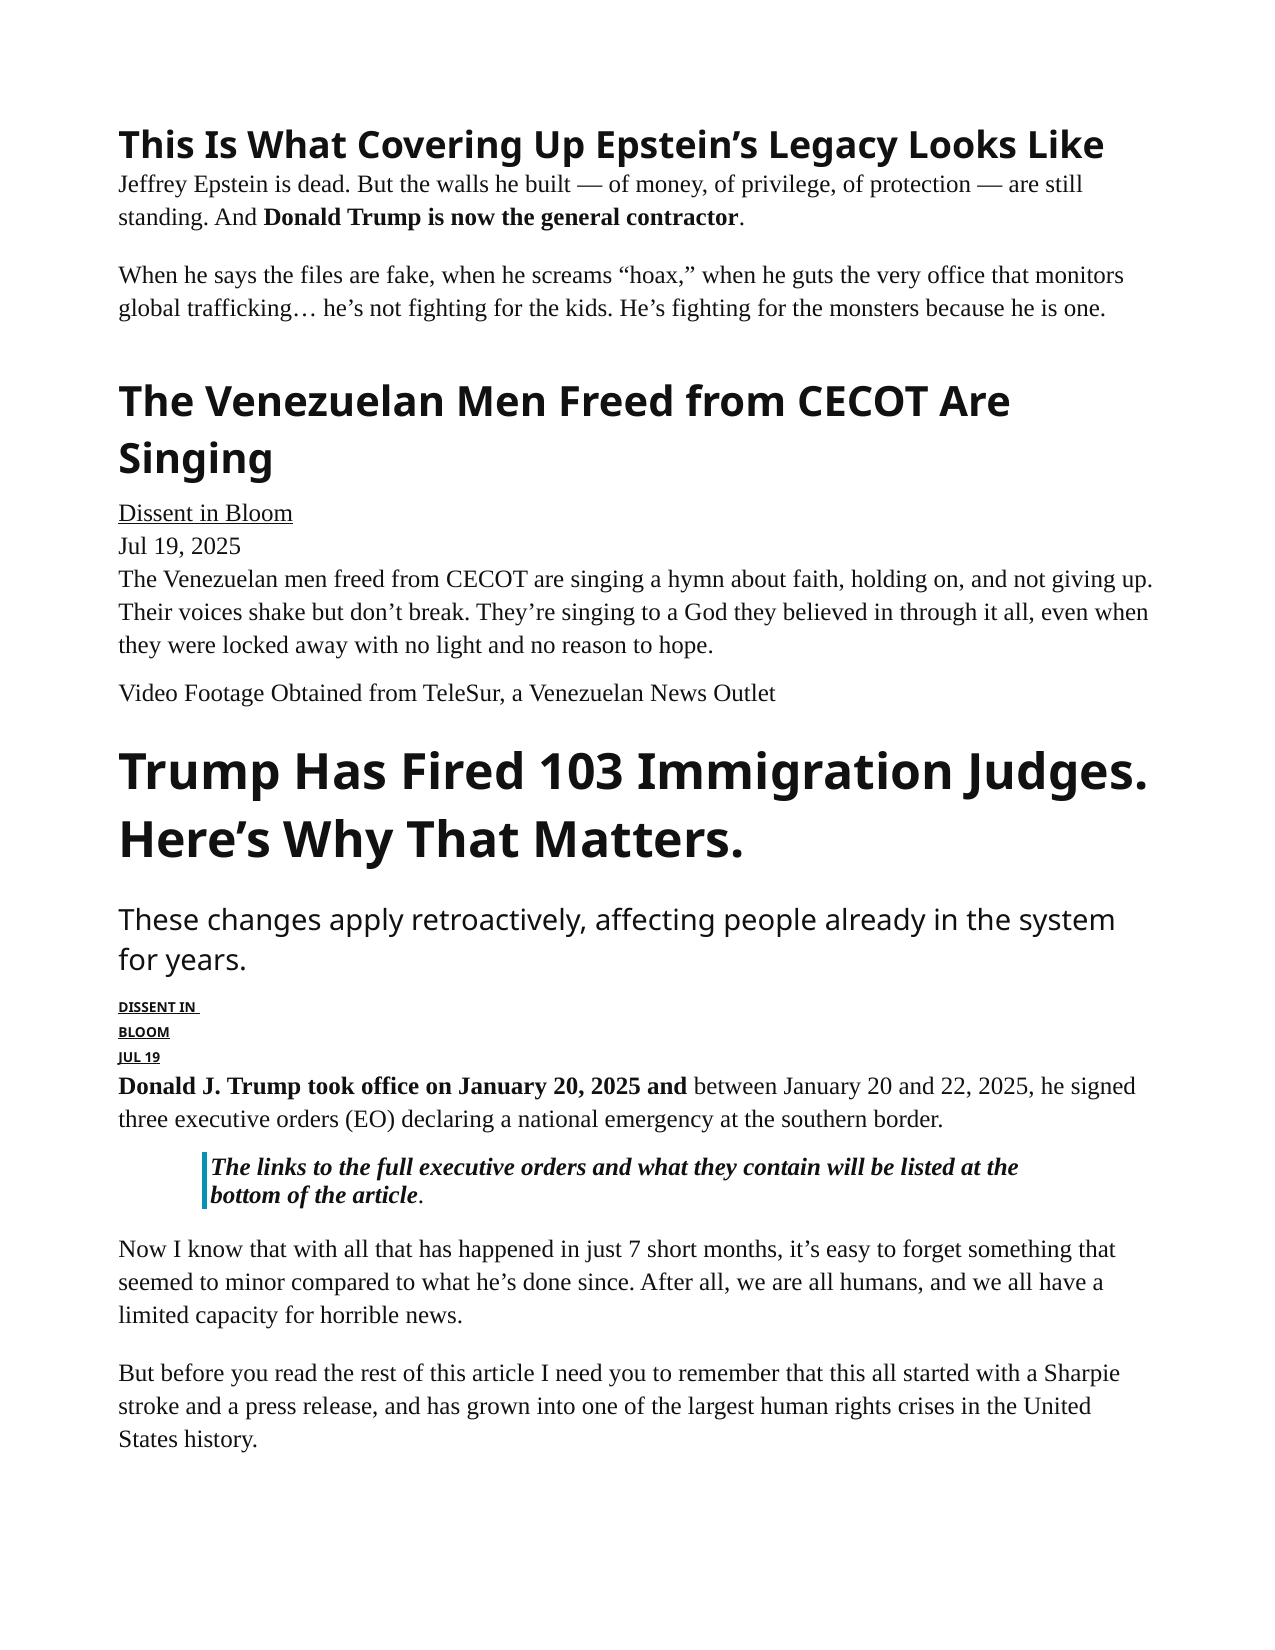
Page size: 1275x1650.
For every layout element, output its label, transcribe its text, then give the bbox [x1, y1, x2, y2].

text Jeffrey Epstein is dead. But the walls he built — of money, of privilege, of protection — are still standing. And Donald Trump is now the general contractor. [118, 169, 1157, 231]
text The Venezuelan men freed from CECOT are singing a hymn about faith, holding on, and not giving up. Their voices shake but don’t break. They’re singing to a God they believed in through it all, even when they were locked away with no light and no reason to hope. [118, 564, 1157, 659]
text But before you read the rest of this article I need you to remember that this all started with a Sharpie stroke and a press release, and has grown into one of the largest human rights crises in the United States history. [118, 1358, 1157, 1453]
text Donald J. Trump took office on January 20, 2025 and between January 20 and 22, 2025, he signed three executive orders (EO) declaring a national emergency at the southern border. [118, 1071, 1157, 1133]
text The links to the full executive orders and what they contain will be listed at the bottom of the article. [207, 1152, 1098, 1209]
table_header Dissent in Bloom [118, 991, 248, 1041]
text Jul 19, 2025 [118, 531, 1157, 560]
subtitle These changes apply retroactively, affecting people already in the system for years. [118, 899, 1157, 978]
table_header [248, 991, 1157, 1071]
text Video Footage Obtained from TeleSur, a Venezuelan News Outlet [118, 678, 1157, 707]
subtitle This Is What Covering Up Epstein’s Legacy Looks Like [118, 118, 1157, 169]
table_cell [118, 1066, 248, 1071]
subtitle Trump Has Fired 103 Immigration Judges. Here’s Why That Matters. [118, 736, 1157, 872]
table_header Jul 19 [118, 1041, 163, 1066]
table_header [163, 1041, 248, 1066]
subtitle The Venezuelan Men Freed from CECOT Are Singing [118, 372, 1157, 486]
text Dissent in Bloom [118, 498, 1157, 527]
text When he says the files are fake, when he screams “hoax,” when he guts the very office that monitors global trafficking… he’s not fighting for the kids. He’s fighting for the monsters because he is one. [118, 260, 1157, 322]
text Now I know that with all that has happened in just 7 short months, it’s easy to forget something that seemed to minor compared to what he’s done since. After all, we are all humans, and we all have a limited capacity for horrible news. [118, 1234, 1157, 1329]
